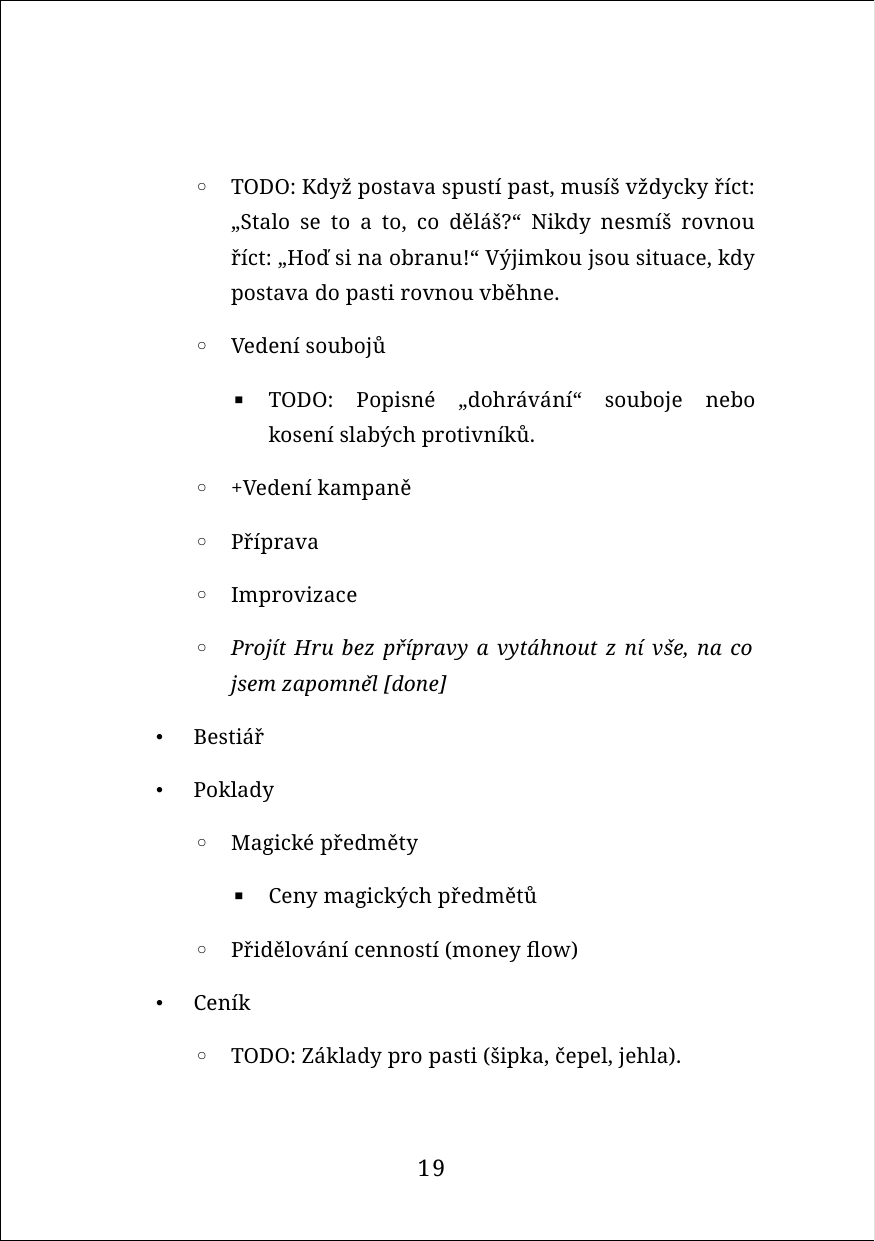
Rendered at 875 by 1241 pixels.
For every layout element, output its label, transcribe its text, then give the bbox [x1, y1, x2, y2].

list Ceny magických předmětů [231, 882, 756, 910]
list Projít Hru bez přípravy a vytáhnout z ní vše, na co jsem zapomněl [done] [193, 633, 756, 697]
list Příprava [193, 527, 756, 555]
list TODO: Základy pro pasti (šipka, čepel, jehla). [193, 1041, 756, 1070]
list Improvizace [193, 580, 756, 608]
list TODO: Popisné „dohrávání“ souboje nebo kosení slabých protivníků. [231, 385, 756, 449]
list TODO: Když postava spustí past, musíš vždycky říct: „Stalo se to a to, co děláš?“ Nikdy nesmíš rovnou říct: „Hoď si na obranu!“ Výjimkou jsou situace, kdy postava do pasti rovnou vběhne. [193, 172, 756, 307]
list Bestiář [156, 722, 756, 750]
list Poklady [156, 775, 756, 804]
list +Vedení kampaně [193, 473, 756, 502]
list Vedení soubojů [193, 332, 756, 360]
list Ceník [156, 988, 756, 1017]
list Přidělování cenností (money flow) [193, 935, 756, 963]
list Magické předměty [193, 828, 756, 857]
